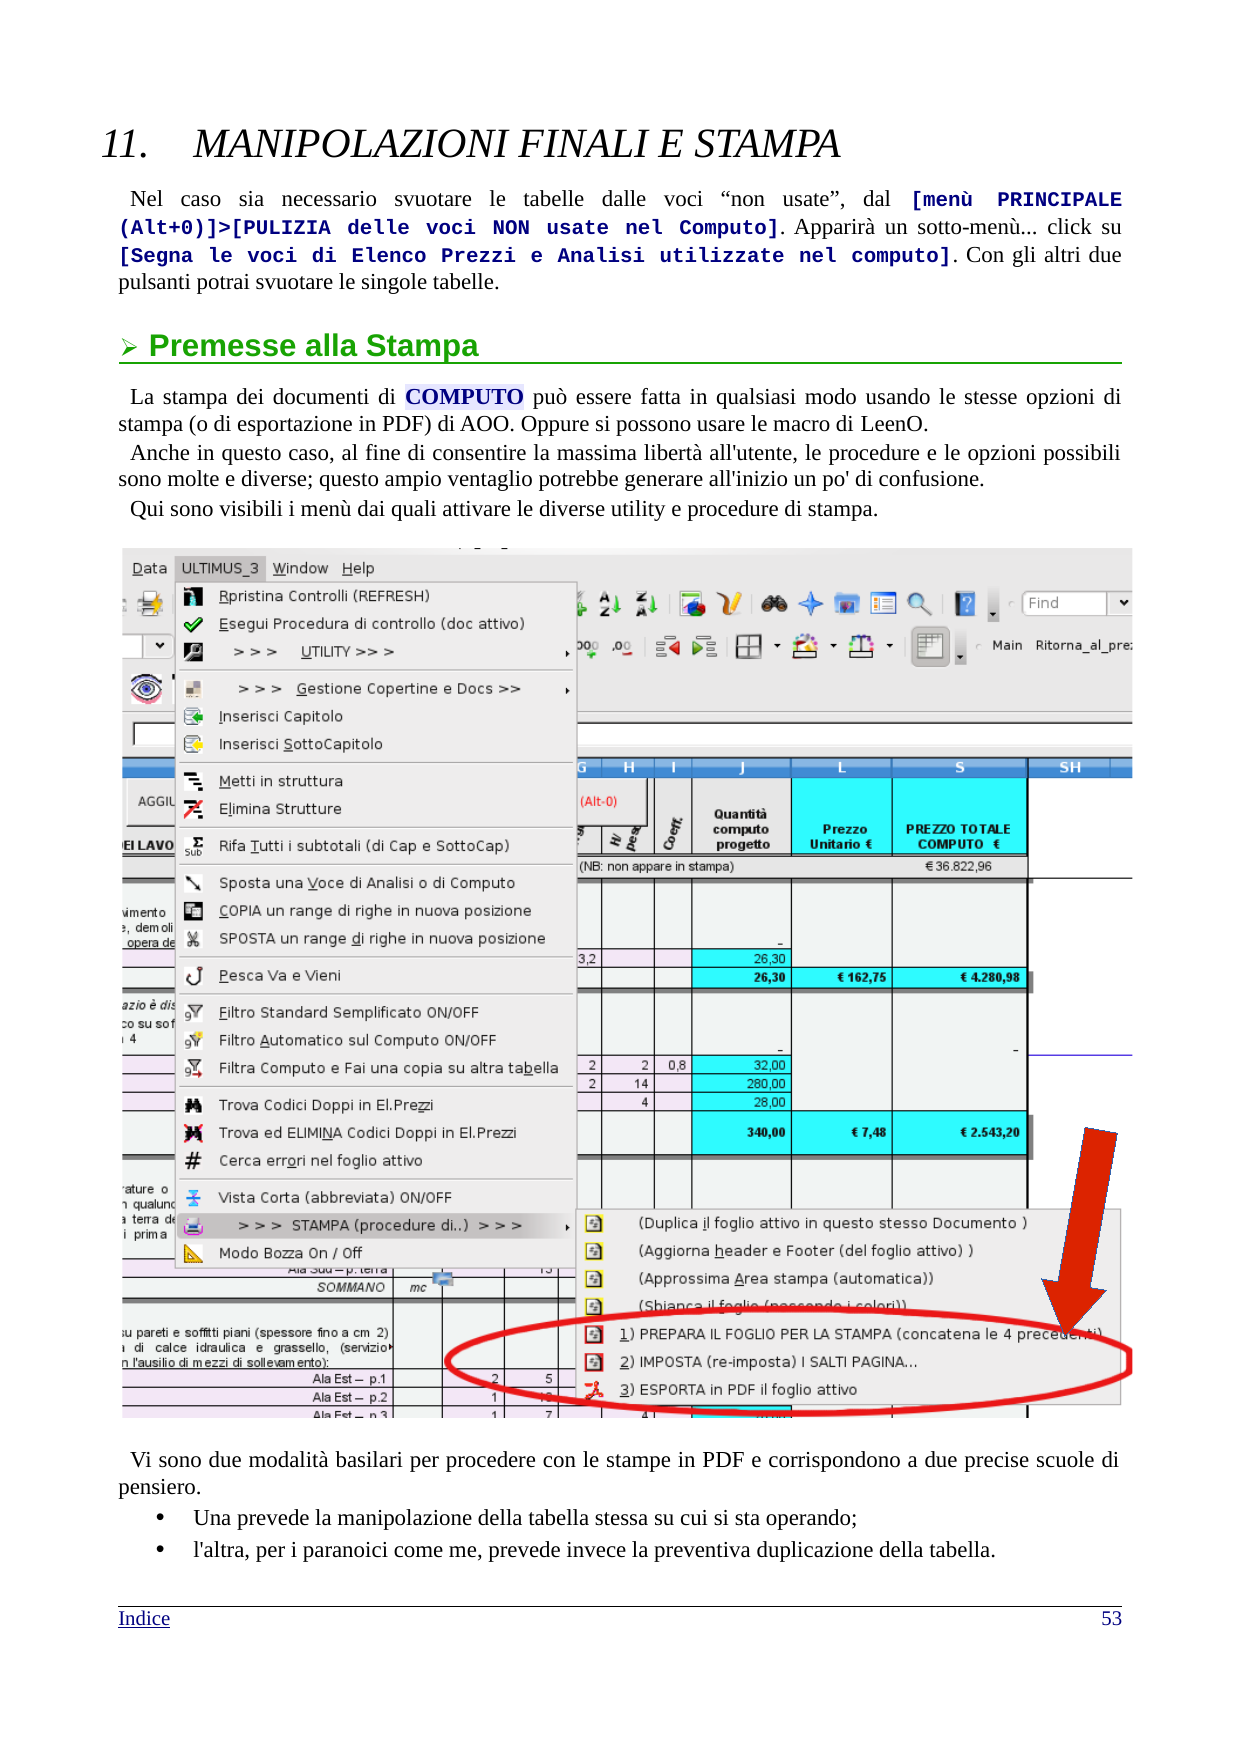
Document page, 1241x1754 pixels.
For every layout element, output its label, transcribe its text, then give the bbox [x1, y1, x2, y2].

picture [122, 548, 1133, 1418]
text La stampa dei documenti di COMPUTO può essere fatta in qualsiasi modo usando le stesse opzioni di stampa (o di esportazione in PDF) di AOO. Oppure si possono usare le macro di LeenO. [118, 383, 1122, 436]
text Anche in questo caso, al fine di consentire la massima libertà all'utente, le procedure e le opzioni possibili sono molte e diverse; questo ampio ventaglio potrebbe generare all'inizio un po' di confusione. [118, 439, 1122, 492]
text Nel caso sia necessario svuotare le tabelle dalle voci “non usate”, dal [menù PRINCIPALE (Alt+0)]>[PULIZIA delle voci NON usate nel Computo]. Apparirà un sotto-menù... click su [Segna le voci di Elenco Prezzi e Analisi utilizzate nel computo]. Con gli altri due pulsanti potrai svuotare le singole tabelle. [118, 186, 1122, 295]
text Qui sono visibili i menù dai quali attivare le diverse utility e procedure di stampa. [118, 495, 1122, 521]
list l'altra, per i paranoici come me, prevede invece la preventiva duplicazione della tabella. [156, 1534, 1122, 1563]
text Vi sono due modalità basilari per procedere con le stampe in PDF e corrispondono a due precise scuole di pensiero. [118, 1447, 1122, 1499]
list Una prevede la manipolazione della tabella stessa su cui si sta operando; [156, 1502, 1122, 1531]
subtitle Premesse alla Stampa [119, 327, 1122, 362]
subtitle MANIPOLAZIONI FINALI E STAMPA [100, 118, 1122, 166]
